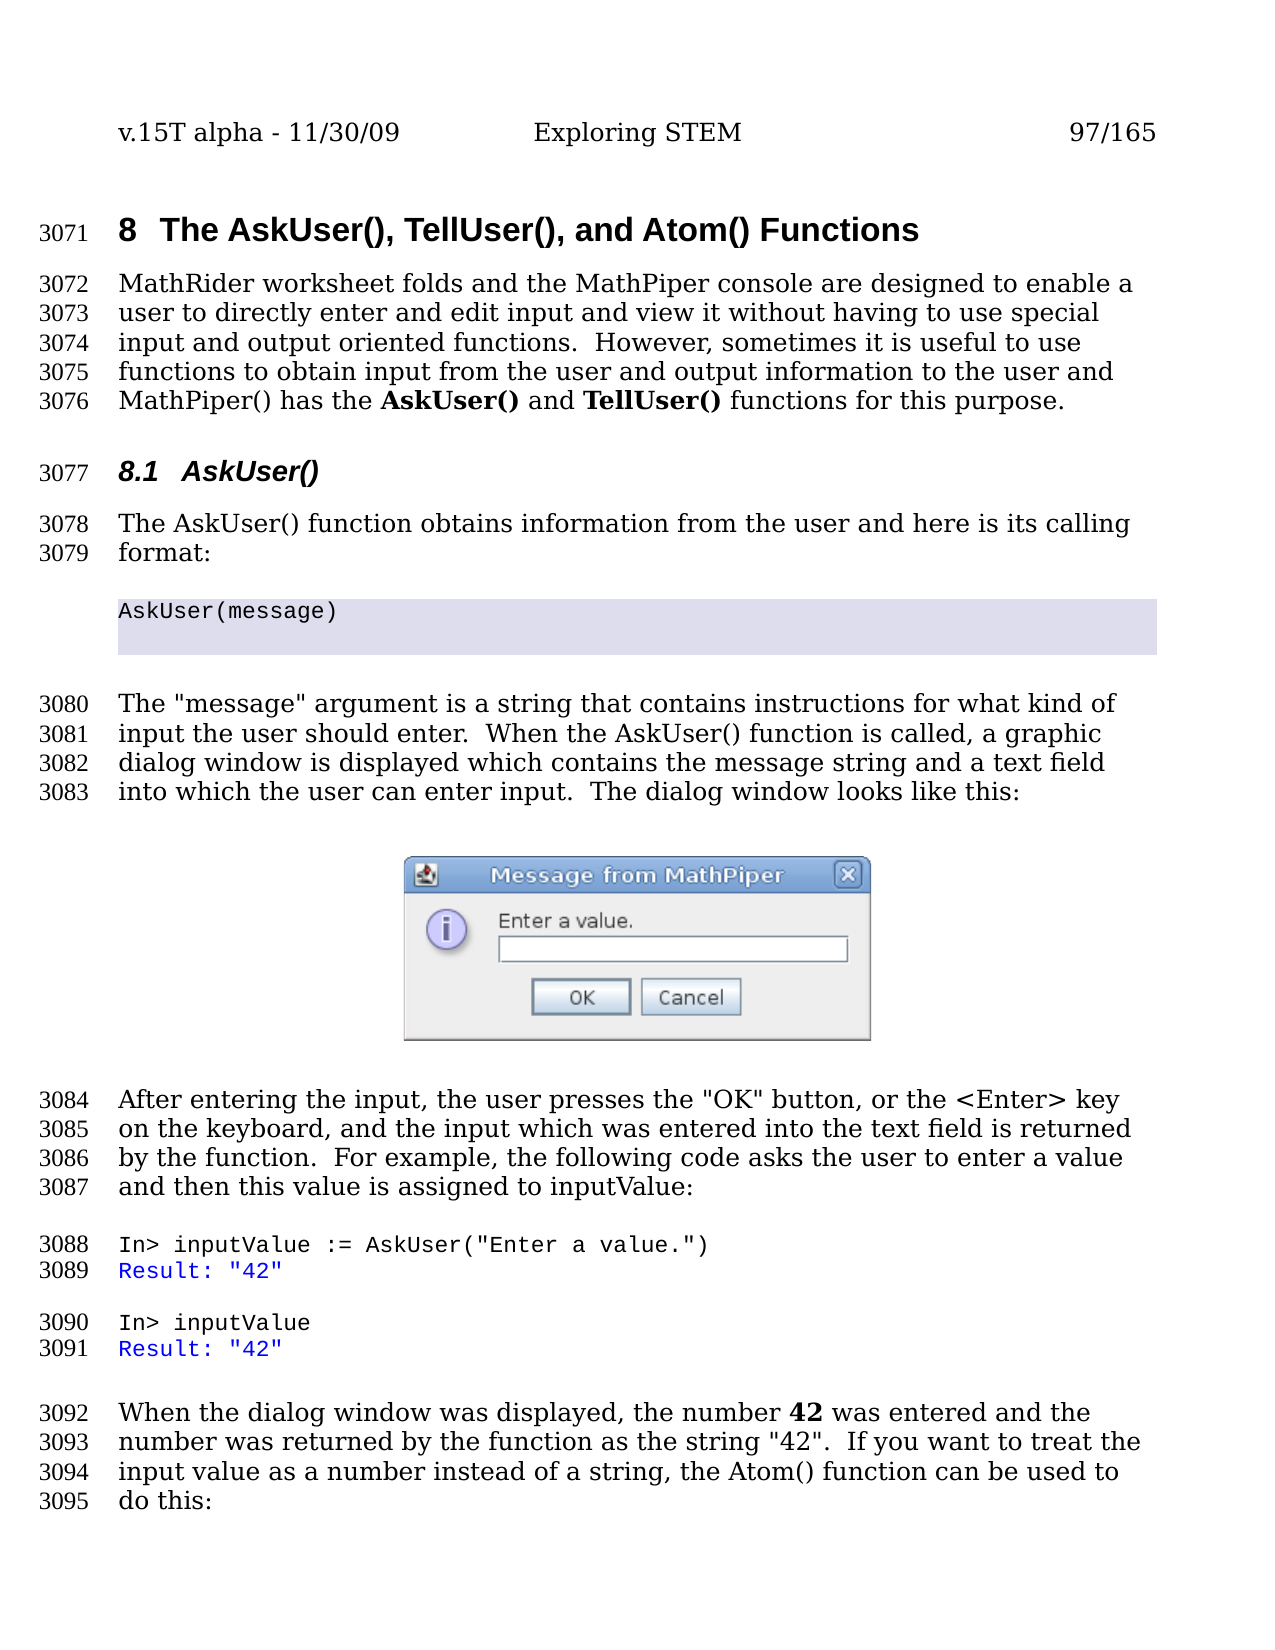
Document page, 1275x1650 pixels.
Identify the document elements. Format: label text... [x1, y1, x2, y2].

table_header AskUser(message) [118, 599, 1157, 655]
subtitle AskUser() [118, 454, 1157, 488]
text Result: "42" [118, 1259, 1157, 1286]
text When the dialog window was displayed, the number 42 was entered and the number was returned by the function as the string "42". If you want to treat the input value as a number instead of a string, the Atom() function can be used to do this: [118, 1398, 1157, 1515]
text Result: "42" [118, 1337, 1157, 1363]
text The AskUser() function obtains information from the user and here is its calling format: [118, 509, 1157, 567]
text MathRider worksheet folds and the MathPiper console are designed to enable a user to directly enter and edit input and view it without having to use special input and output oriented functions. However, sometimes it is useful to use functions to obtain input from the user and output information to the user and MathPiper() has the AskUser() and TellUser() functions for this purpose. [118, 269, 1157, 415]
text The "message" argument is a string that contains instructions for what kind of input the user should enter. When the AskUser() function is called, a graphic dialog window is displayed which contains the message string and a text field into which the user can enter input. The dialog window looks like this: [118, 689, 1157, 806]
text In> inputValue := AskUser("Enter a value.") [118, 1234, 1157, 1259]
picture [403, 856, 872, 1041]
text In> inputValue [118, 1311, 1157, 1337]
subtitle The AskUser(), TellUser(), and Atom() Functions [118, 210, 1157, 248]
text After entering the input, the user presses the "OK" button, or the <Enter> key on the keyboard, and the input which was entered into the text field is returned by the function. For example, the following code asks the user to enter a value and then this value is assigned to inputValue: [118, 1085, 1157, 1202]
